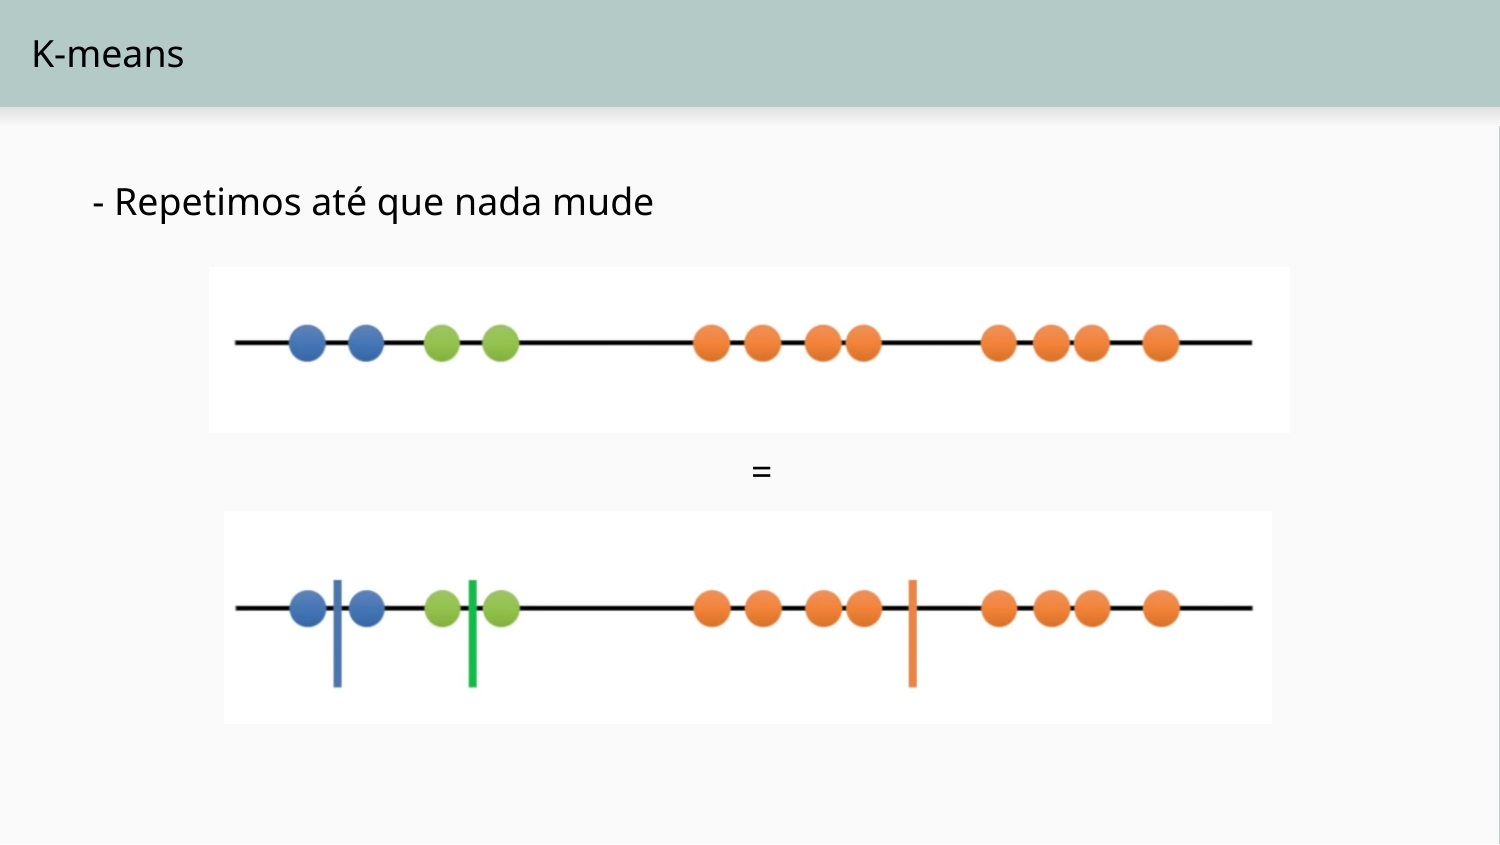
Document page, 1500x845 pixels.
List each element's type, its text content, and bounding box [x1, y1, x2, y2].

picture [224, 511, 1272, 724]
title K-means [16, 2, 1464, 102]
list - Repetimos até que nada mude = [77, 162, 1422, 525]
picture [209, 267, 1290, 433]
